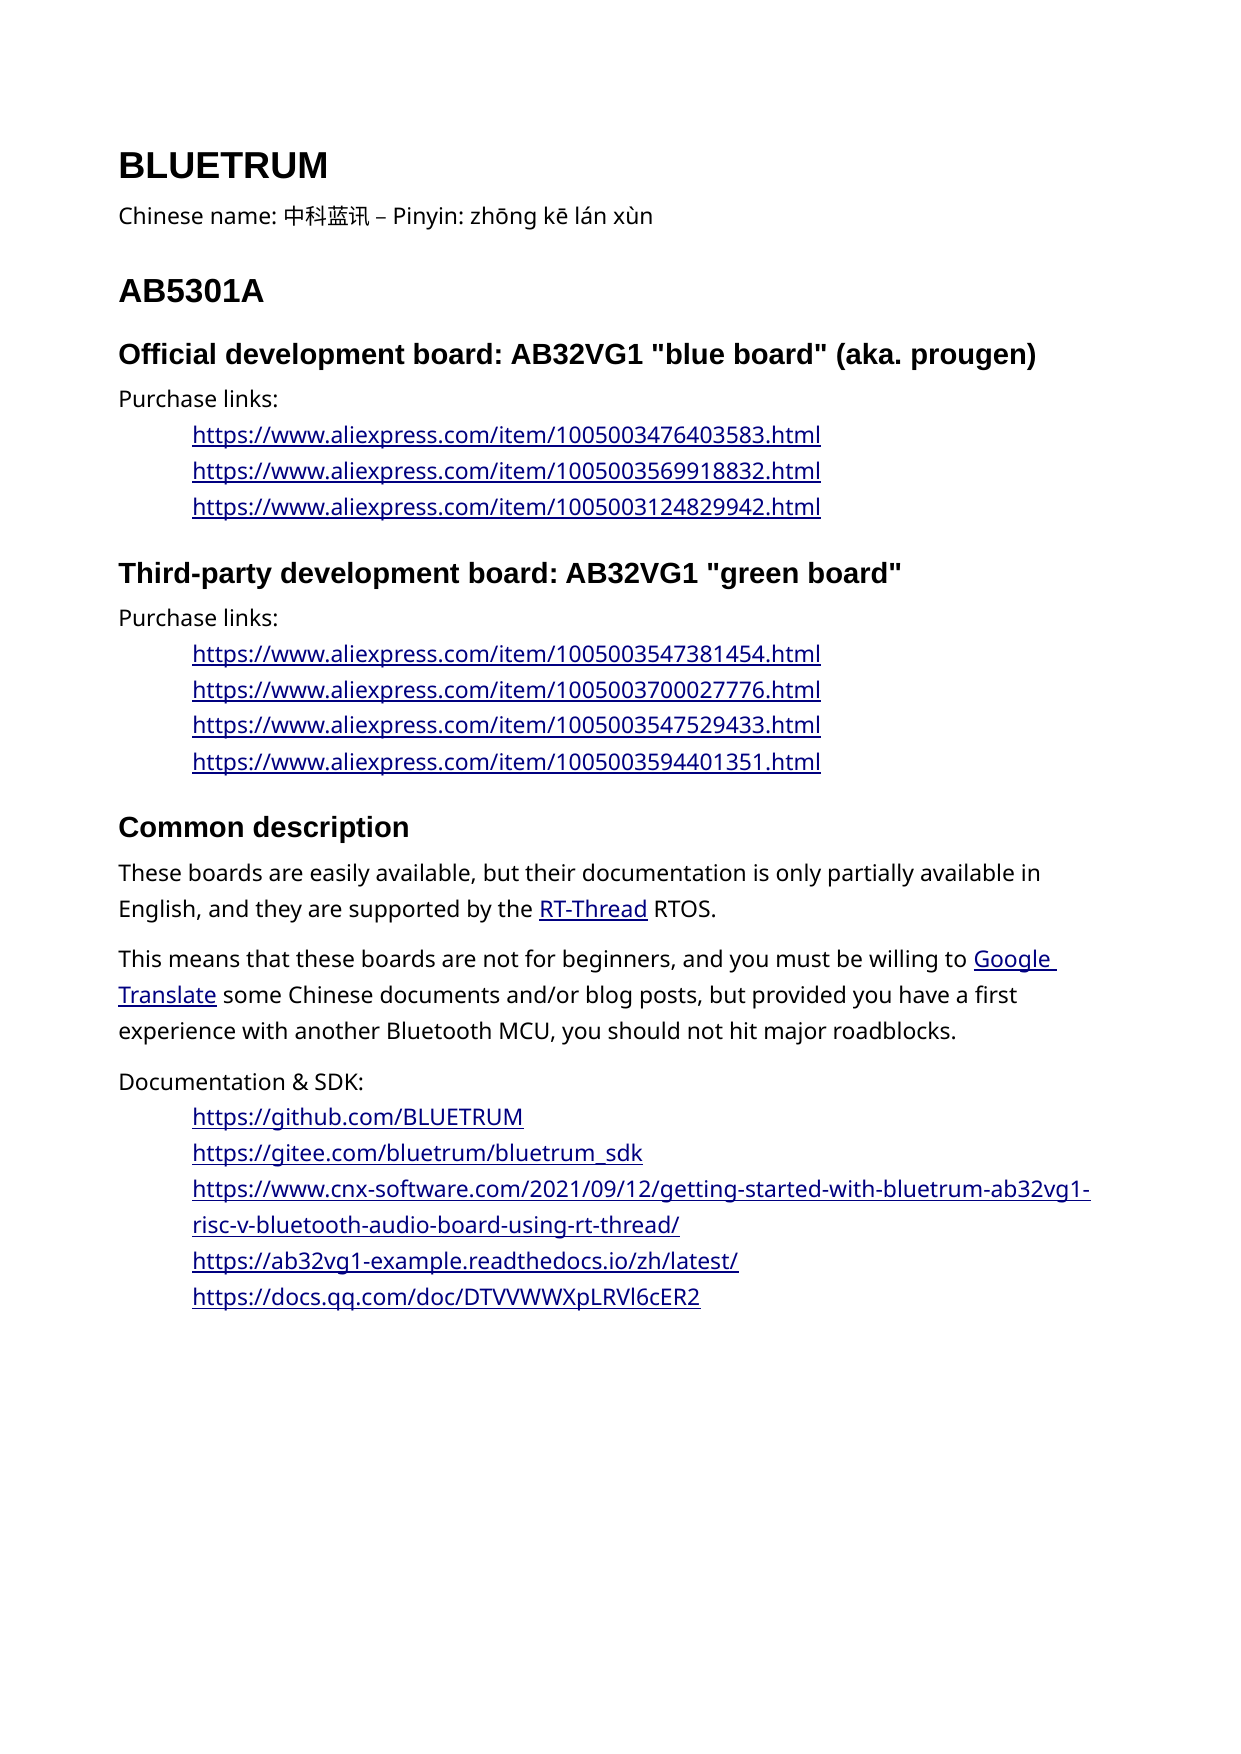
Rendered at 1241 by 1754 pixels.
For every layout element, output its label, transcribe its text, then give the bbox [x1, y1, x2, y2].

text https://www.aliexpress.com/item/1005003547529433.html [192, 709, 1122, 741]
text https://www.aliexpress.com/item/1005003547381454.html [192, 638, 1122, 669]
text https://www.aliexpress.com/item/1005003124829942.html [192, 491, 1122, 522]
subtitle Official development board: AB32VG1 "blue board" (aka. prougen) [118, 337, 1122, 370]
subtitle AB5301A [118, 271, 1122, 309]
text This means that these boards are not for beginners, and you must be willing to Google Translate some Chinese documents and/or blog posts, but provided you have a first experience with another Bluetooth MCU, you should not hit major roadblocks. [118, 943, 1122, 1046]
text https://www.cnx-software.com/2021/09/12/getting-started-with-bluetrum-ab32vg1-risc-v-bluetooth-audio-board-using-rt-thread/ [192, 1173, 1122, 1240]
text Purchase links: [118, 602, 1122, 633]
subtitle Third-party development board: AB32VG1 "green board" [118, 556, 1122, 589]
text https://www.aliexpress.com/item/1005003594401351.html [192, 745, 1122, 777]
text https://github.com/BLUETRUM [192, 1101, 1122, 1133]
text https://ab32vg1-example.readthedocs.io/zh/latest/ [192, 1245, 1122, 1276]
text Purchase links: [118, 383, 1122, 414]
text https://www.aliexpress.com/item/1005003476403583.html [192, 419, 1122, 450]
text https://www.aliexpress.com/item/1005003569918832.html [192, 454, 1122, 486]
text These boards are easily available, but their documentation is only partially available in English, and they are supported by the RT-Thread RTOS. [118, 857, 1122, 924]
subtitle Common description [118, 811, 1122, 844]
text https://gitee.com/bluetrum/bluetrum_sdk [192, 1137, 1122, 1168]
text Chinese name: 中科蓝讯 – Pinyin: zhōng kē lán xùn [118, 199, 1122, 231]
text Documentation & SDK: [118, 1065, 1122, 1097]
text https://www.aliexpress.com/item/1005003700027776.html [192, 673, 1122, 705]
text https://docs.qq.com/doc/DTVVWWXpLRVl6cER2 [192, 1281, 1122, 1312]
subtitle BLUETRUM [118, 143, 1122, 186]
